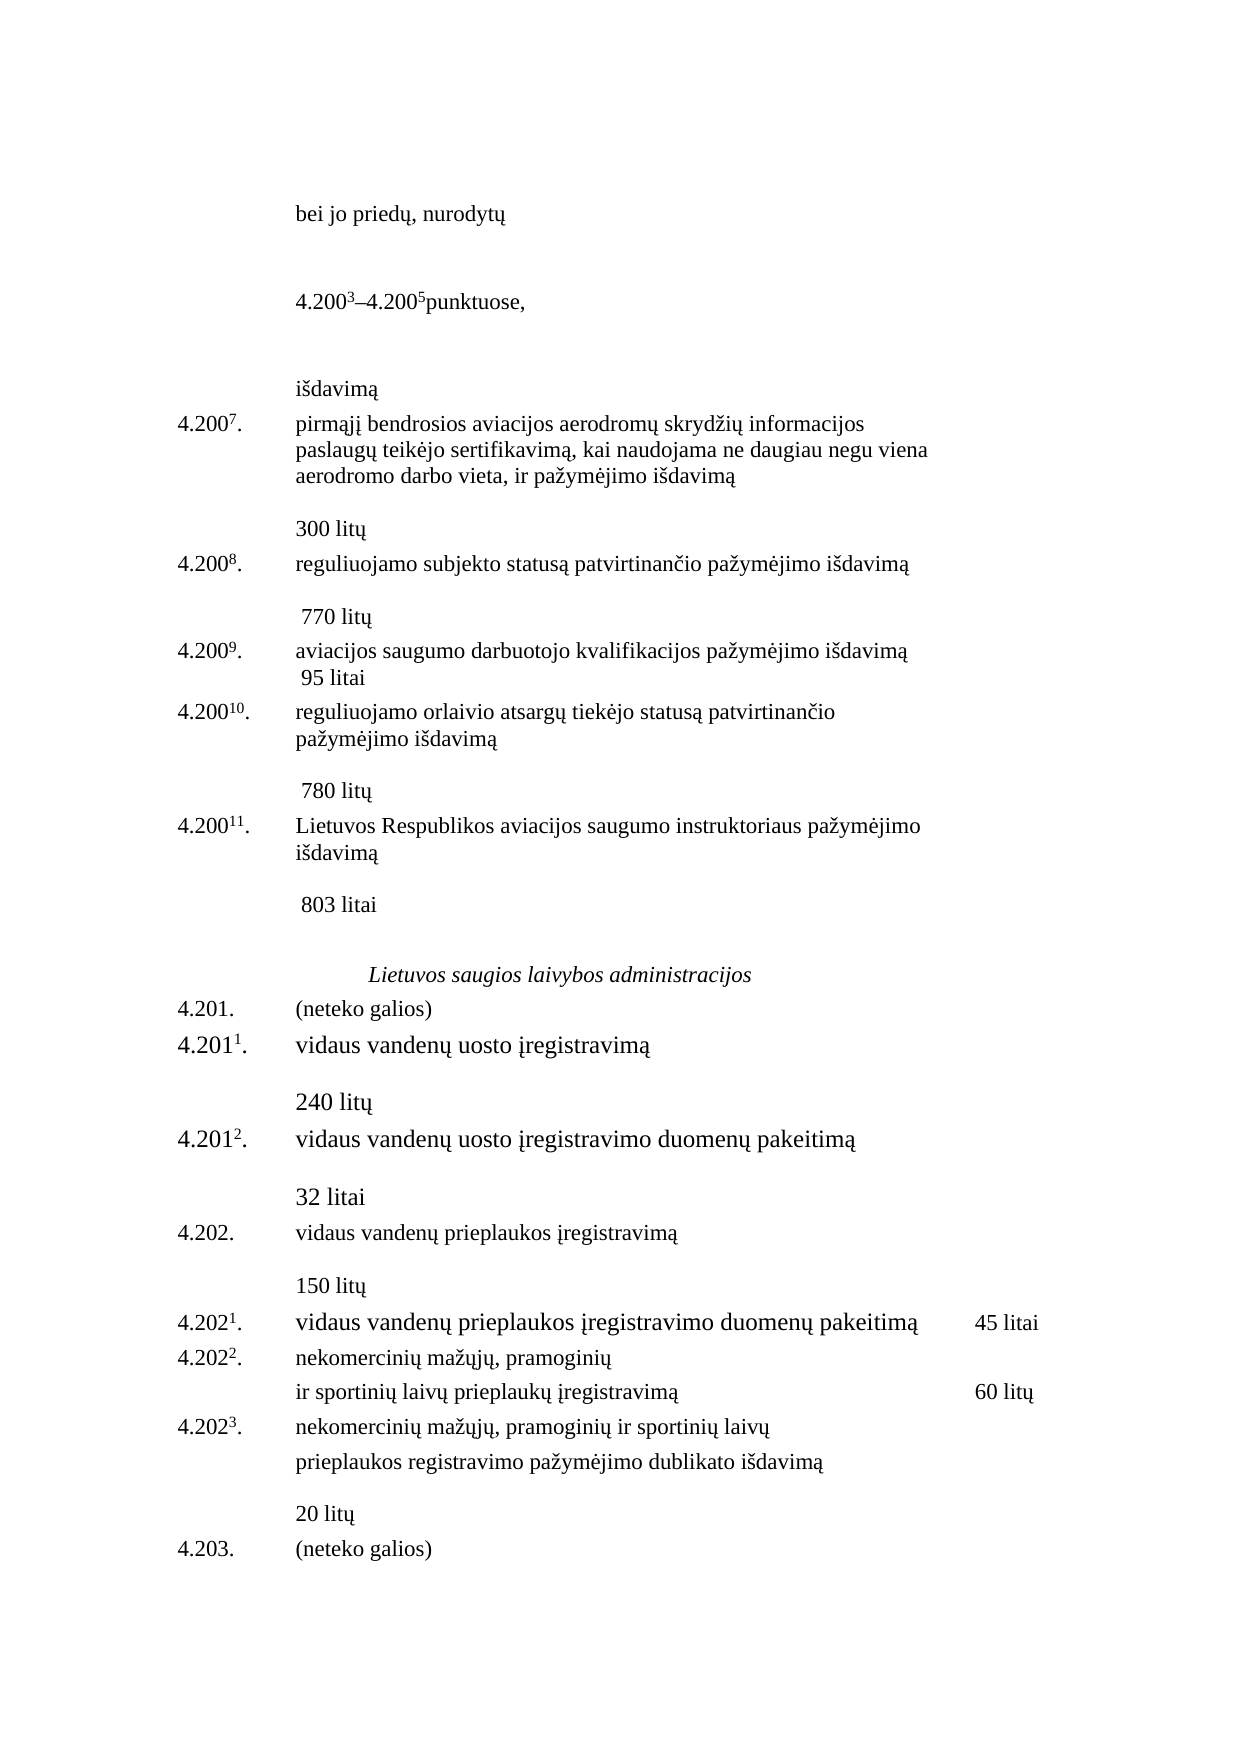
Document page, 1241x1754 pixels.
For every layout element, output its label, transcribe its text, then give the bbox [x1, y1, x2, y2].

text bei jo priedų, nurodytų [177, 148, 945, 227]
text 4.2023. nekomercinių mažųjų, pramoginių ir sportinių laivų [177, 1413, 1122, 1439]
text prieplaukos registravimo pažymėjimo dublikato išdavimą 20 litų [295, 1448, 945, 1527]
text 4.2008. reguliuojamo subjekto statusą patvirtinančio pažymėjimo išdavimą 770 litų [177, 550, 930, 629]
text 4.2012. vidaus vandenų uosto įregistravimo duomenų pakeitimą 32 litai [177, 1124, 945, 1211]
text 4.2003–4.2005punktuose, [177, 235, 945, 314]
text 4.2007. pirmąjį bendrosios aviacijos aerodromų skrydžių informacijos paslaugų teikėjo sertifikavimą, kai naudojama ne daugiau negu viena aerodromo darbo vieta, ir pažymėjimo išdavimą 300 litų [177, 410, 945, 542]
text 4.201. (neteko galios) [177, 995, 945, 1022]
text 4.2009. aviacijos saugumo darbuotojo kvalifikacijos pažymėjimo išdavimą 95 litai [177, 637, 945, 690]
text 4.20011. Lietuvos Respublikos aviacijos saugumo instruktoriaus pažymėjimo išdavimą 803 litai [177, 812, 930, 918]
text išdavimą [177, 322, 945, 402]
text Lietuvos saugios laivybos administracijos [177, 961, 945, 987]
text 4.20010. reguliuojamo orlaivio atsargų tiekėjo statusą patvirtinančio pažymėjimo išdavimą 780 litų [177, 698, 930, 804]
text 4.202. vidaus vandenų prieplaukos įregistravimą 150 litų [177, 1219, 945, 1298]
text 4.2022. nekomercinių mažųjų, pramoginių [177, 1344, 1122, 1370]
text 4.2021. vidaus vandenų prieplaukos įregistravimo duomenų pakeitimą 45 litai [177, 1307, 1122, 1335]
text 4.203. (neteko galios) [177, 1535, 945, 1561]
text ir sportinių laivų prieplaukų įregistravimą 60 litų [177, 1378, 1122, 1405]
text 4.2011. vidaus vandenų uosto įregistravimą 240 litų [177, 1030, 945, 1116]
